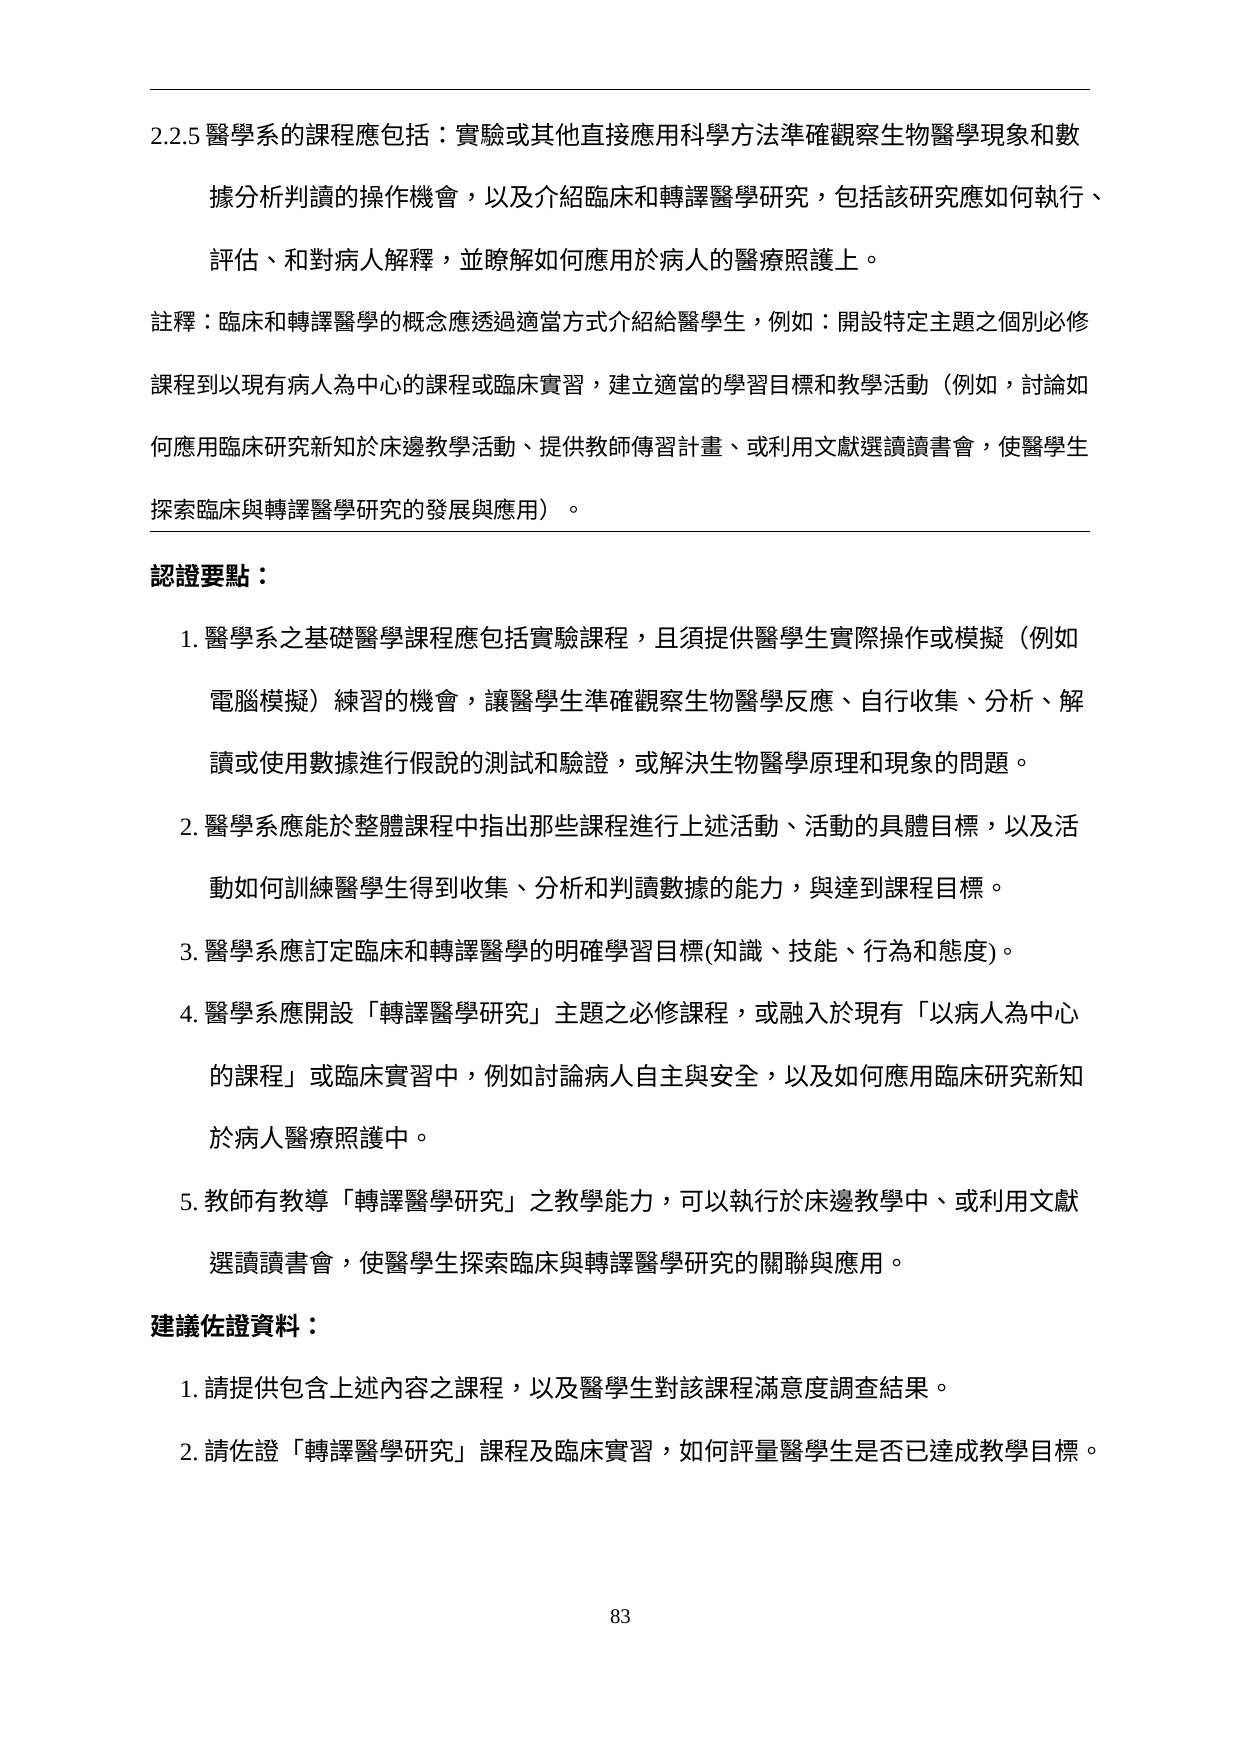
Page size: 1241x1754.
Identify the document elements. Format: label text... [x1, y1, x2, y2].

list 教師有教導「轉譯醫學研究」之教學能力，可以執行於床邊教學中、或利用文獻選讀讀書會，使醫學生探索臨床與轉譯醫學研究的關聯與應用。 [179, 1157, 1090, 1282]
list 醫學系之基礎醫學課程應包括實驗課程，且須提供醫學生實際操作或模擬（例如電腦模擬）練習的機會，讓醫學生準確觀察生物醫學反應、自行收集、分析、解讀或使用數據進行假說的測試和驗證，或解決生物醫學原理和現象的問題。 [179, 595, 1090, 782]
list 醫學系應能於整體課程中指出那些課程進行上述活動、活動的具體目標，以及活動如何訓練醫學生得到收集、分析和判讀數據的能力，與達到課程目標。 [179, 782, 1090, 907]
list 請佐證「轉譯醫學研究」課程及臨床實習，如何評量醫學生是否已達成教學目標。 [179, 1407, 1090, 1470]
text 認證要點： [150, 532, 1090, 595]
text 2.2.5醫學系的課程應包括：實驗或其他直接應用科學方法準確觀察生物醫學現象和數據分析判讀的操作機會，以及介紹臨床和轉譯醫學研究，包括該研究應如何執行、評估、和對病人解釋，並瞭解如何應用於病人的醫療照護上。 [150, 90, 1090, 279]
list 請提供包含上述內容之課程，以及醫學生對該課程滿意度調查結果。 [179, 1345, 1090, 1407]
list 醫學系應訂定臨床和轉譯醫學的明確學習目標(知識、技能、行為和態度)。 [179, 907, 1090, 970]
list 醫學系應開設「轉譯醫學研究」主題之必修課程，或融入於現有「以病人為中心的課程」或臨床實習中，例如討論病人自主與安全，以及如何應用臨床研究新知於病人醫療照護中。 [179, 970, 1090, 1157]
text 建議佐證資料： [150, 1282, 1090, 1345]
text 註釋：臨床和轉譯醫學的概念應透過適當方式介紹給醫學生，例如：開設特定主題之個別必修課程到以現有病人為中心的課程或臨床實習，建立適當的學習目標和教學活動（例如，討論如何應用臨床研究新知於床邊教學活動、提供教師傳習計畫、或利用文獻選讀讀書會，使醫學生探索臨床與轉譯醫學研究的發展與應用）。 [150, 279, 1090, 531]
